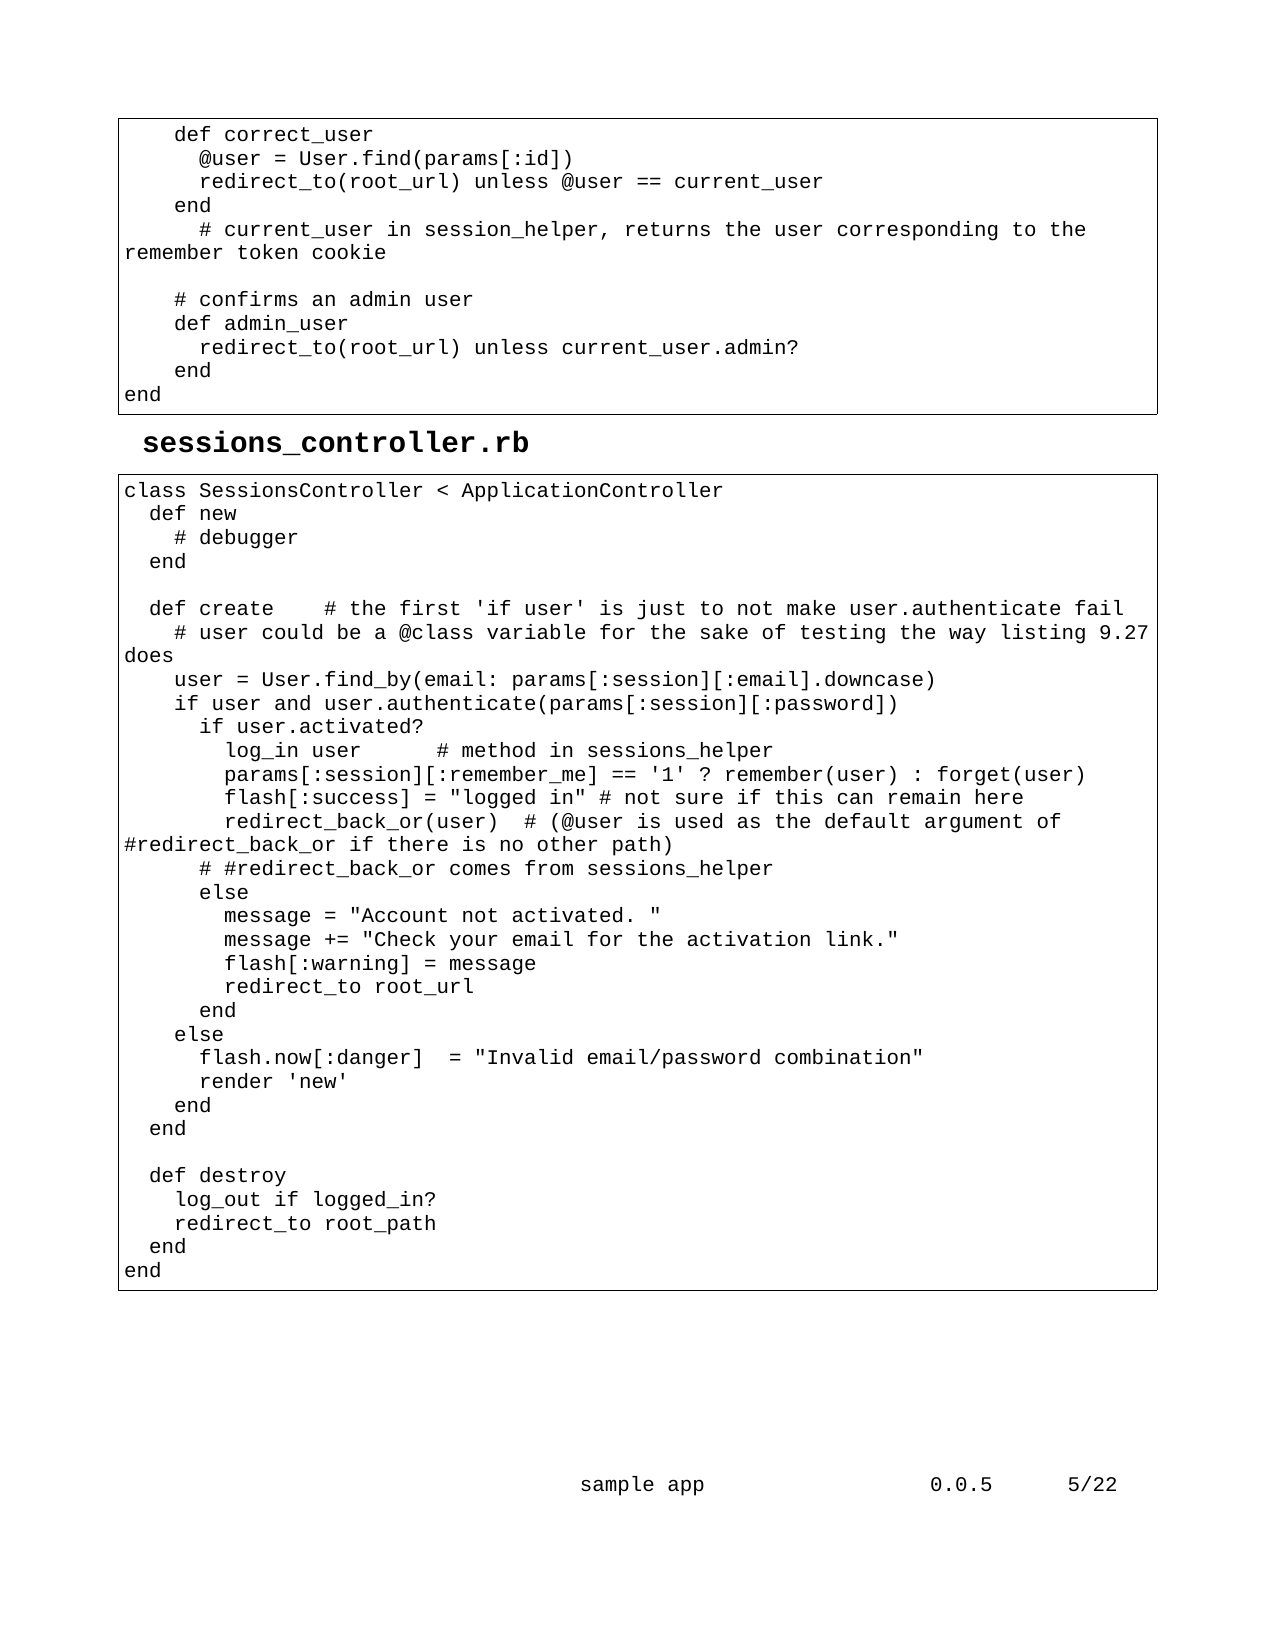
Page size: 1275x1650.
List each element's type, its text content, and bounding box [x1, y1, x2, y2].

subtitle sessions_controller.rb [142, 428, 1157, 461]
table_header def correct_user @user = User.find(params[:id]) redirect_to(root_url) unless @user == current_user end # current_user in session_helper, returns the user corresponding to the remember token cookie # confirms an admin user def admin_user redirect_to(root_url) unless current_user.admin? end end [119, 119, 1157, 413]
table_header class SessionsController < ApplicationController def new # debugger end def create # the first 'if user' is just to not make user.authenticate fail # user could be a @class variable for the sake of testing the way listing 9.27 does user = User.find_by(email: params[:session][:email].downcase) if user and user.authenticate(params[:session][:password]) if user.activated? log_in user # method in sessions_helper params[:session][:remember_me] == '1' ? remember(user) : forget(user) flash[:success] = "logged in" # not sure if this can remain here redirect_back_or(user) # (@user is used as the default argument of #redirect_back_or if there is no other path) # #redirect_back_or comes from sessions_helper else message = "Account not activated. " message += "Check your email for the activation link." flash[:warning] = message redirect_to root_url end else flash.now[:danger] = "Invalid email/password combination" render 'new' end end def destroy log_out if logged_in? redirect_to root_path end end [119, 475, 1157, 1289]
